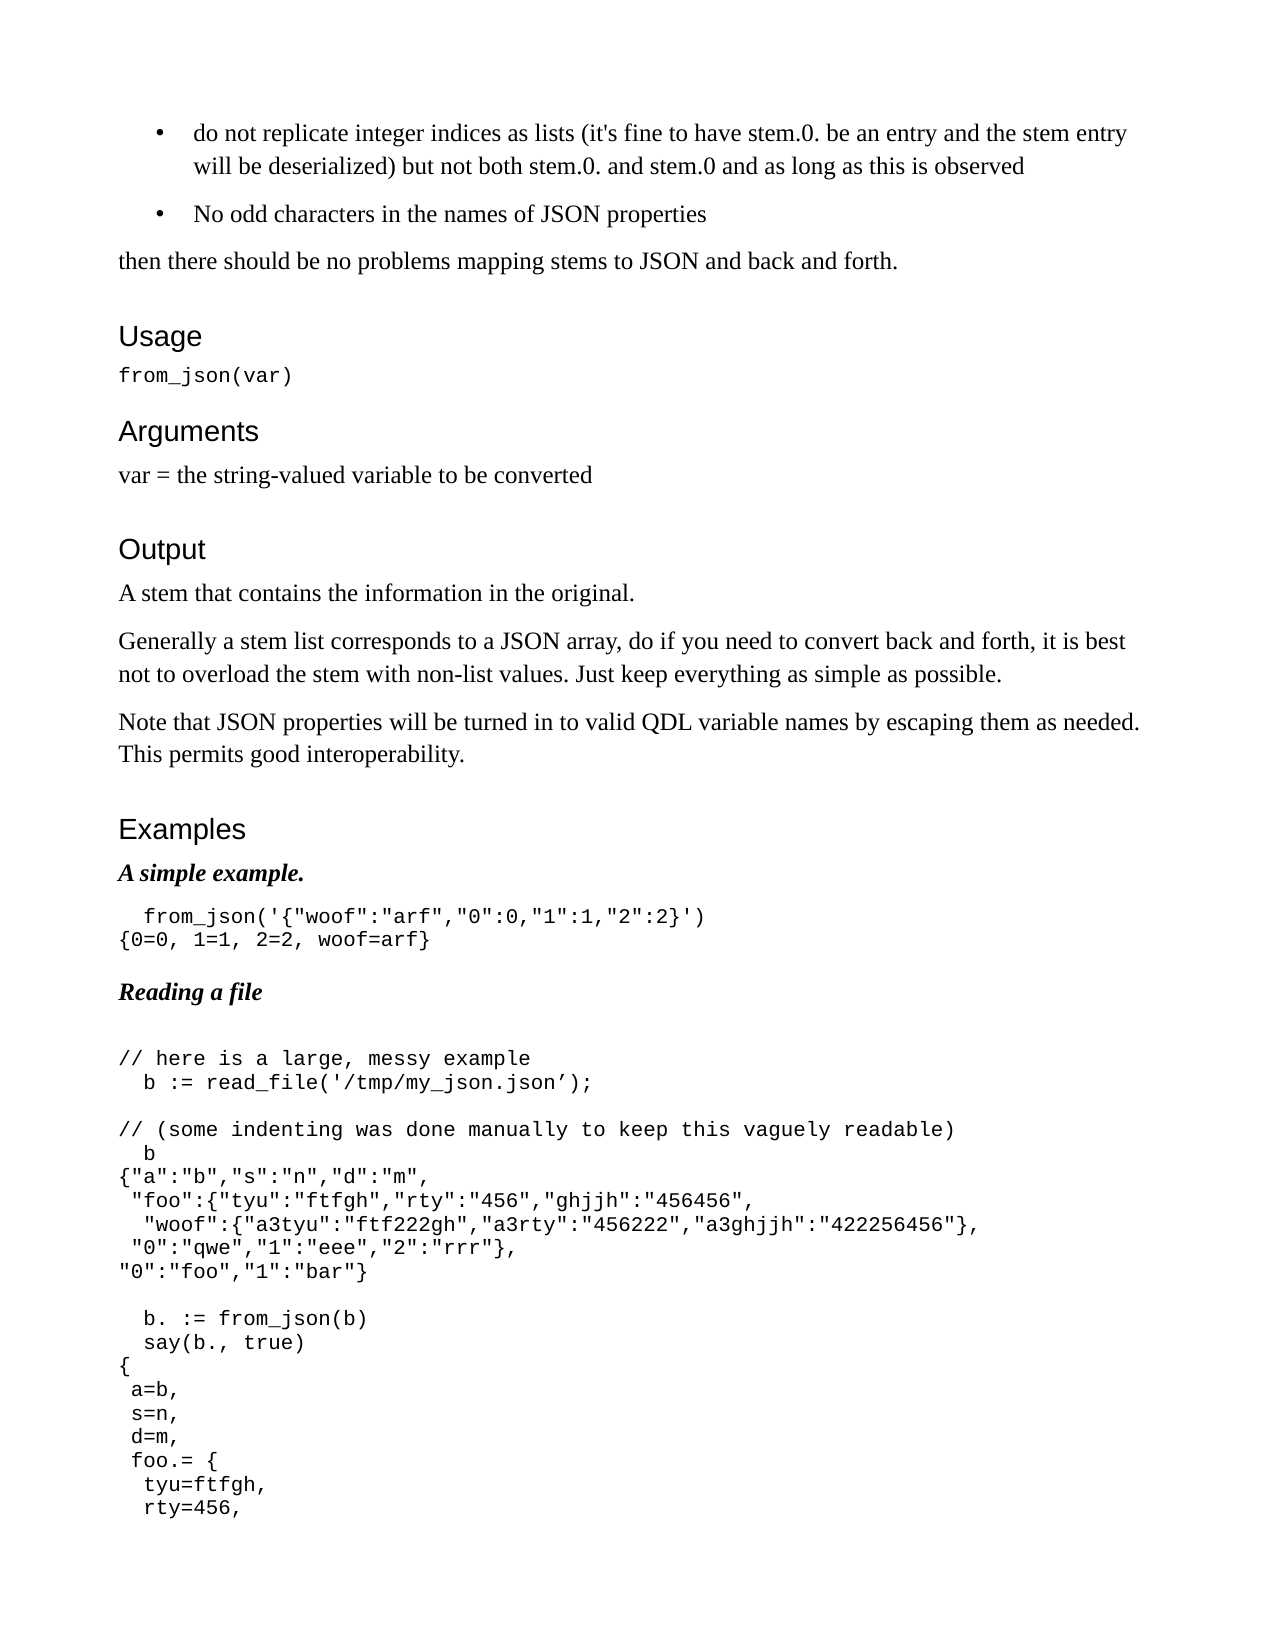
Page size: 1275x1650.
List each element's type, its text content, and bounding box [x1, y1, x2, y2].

subtitle Examples [118, 812, 1157, 846]
text Reading a file [118, 977, 1157, 1006]
text {0=0, 1=1, 2=2, woof=arf} [118, 929, 1157, 953]
text from_json('{"woof":"arf","0":0,"1":1,"2":2}') [118, 906, 1157, 929]
text b. := from_json(b) [118, 1308, 1157, 1332]
text var = the string-valued variable to be converted [118, 460, 1157, 488]
text a=b, [118, 1379, 1157, 1403]
text say(b., true) [118, 1332, 1157, 1355]
text Note that JSON properties will be turned in to valid QDL variable names by escaping them as needed. This permits good interoperability. [118, 707, 1157, 768]
text b [118, 1143, 1157, 1166]
text b := read_file('/tmp/my_json.json’); [118, 1072, 1157, 1095]
text rty=456, [118, 1497, 1157, 1521]
list do not replicate integer indices as lists (it's fine to have stem.0. be an entry and the stem entry will be deserialized) but not both stem.0. and stem.0 and as long as this is observed [156, 118, 1157, 180]
subtitle Arguments [118, 414, 1157, 447]
list No odd characters in the names of JSON properties [156, 199, 1157, 227]
text // (some indenting was done manually to keep this vaguely readable) [118, 1119, 1157, 1143]
text tyu=ftfgh, [118, 1474, 1157, 1497]
subtitle Usage [118, 319, 1157, 352]
text from_json(var) [118, 365, 1157, 389]
text "0":"foo","1":"bar"} [118, 1261, 1157, 1284]
text d=m, [118, 1426, 1157, 1450]
text A stem that contains the information in the original. [118, 578, 1157, 607]
text {"a":"b","s":"n","d":"m", [118, 1166, 1157, 1190]
text // here is a large, messy example [118, 1048, 1157, 1072]
text foo.= { [118, 1450, 1157, 1474]
text A simple example. [118, 858, 1157, 887]
text "woof":{"a3tyu":"ftf222gh","a3rty":"456222","a3ghjjh":"422256456"}, [118, 1213, 1157, 1237]
subtitle Output [118, 532, 1157, 566]
text Generally a stem list corresponds to a JSON array, do if you need to convert back and forth, it is best not to overload the stem with non-list values. Just keep everything as simple as possible. [118, 626, 1157, 688]
text s=n, [118, 1403, 1157, 1426]
text "foo":{"tyu":"ftfgh","rty":"456","ghjjh":"456456", [118, 1190, 1157, 1213]
text { [118, 1355, 1157, 1379]
text "0":"qwe","1":"eee","2":"rrr"}, [118, 1237, 1157, 1261]
text then there should be no problems mapping stems to JSON and back and forth. [118, 246, 1157, 275]
